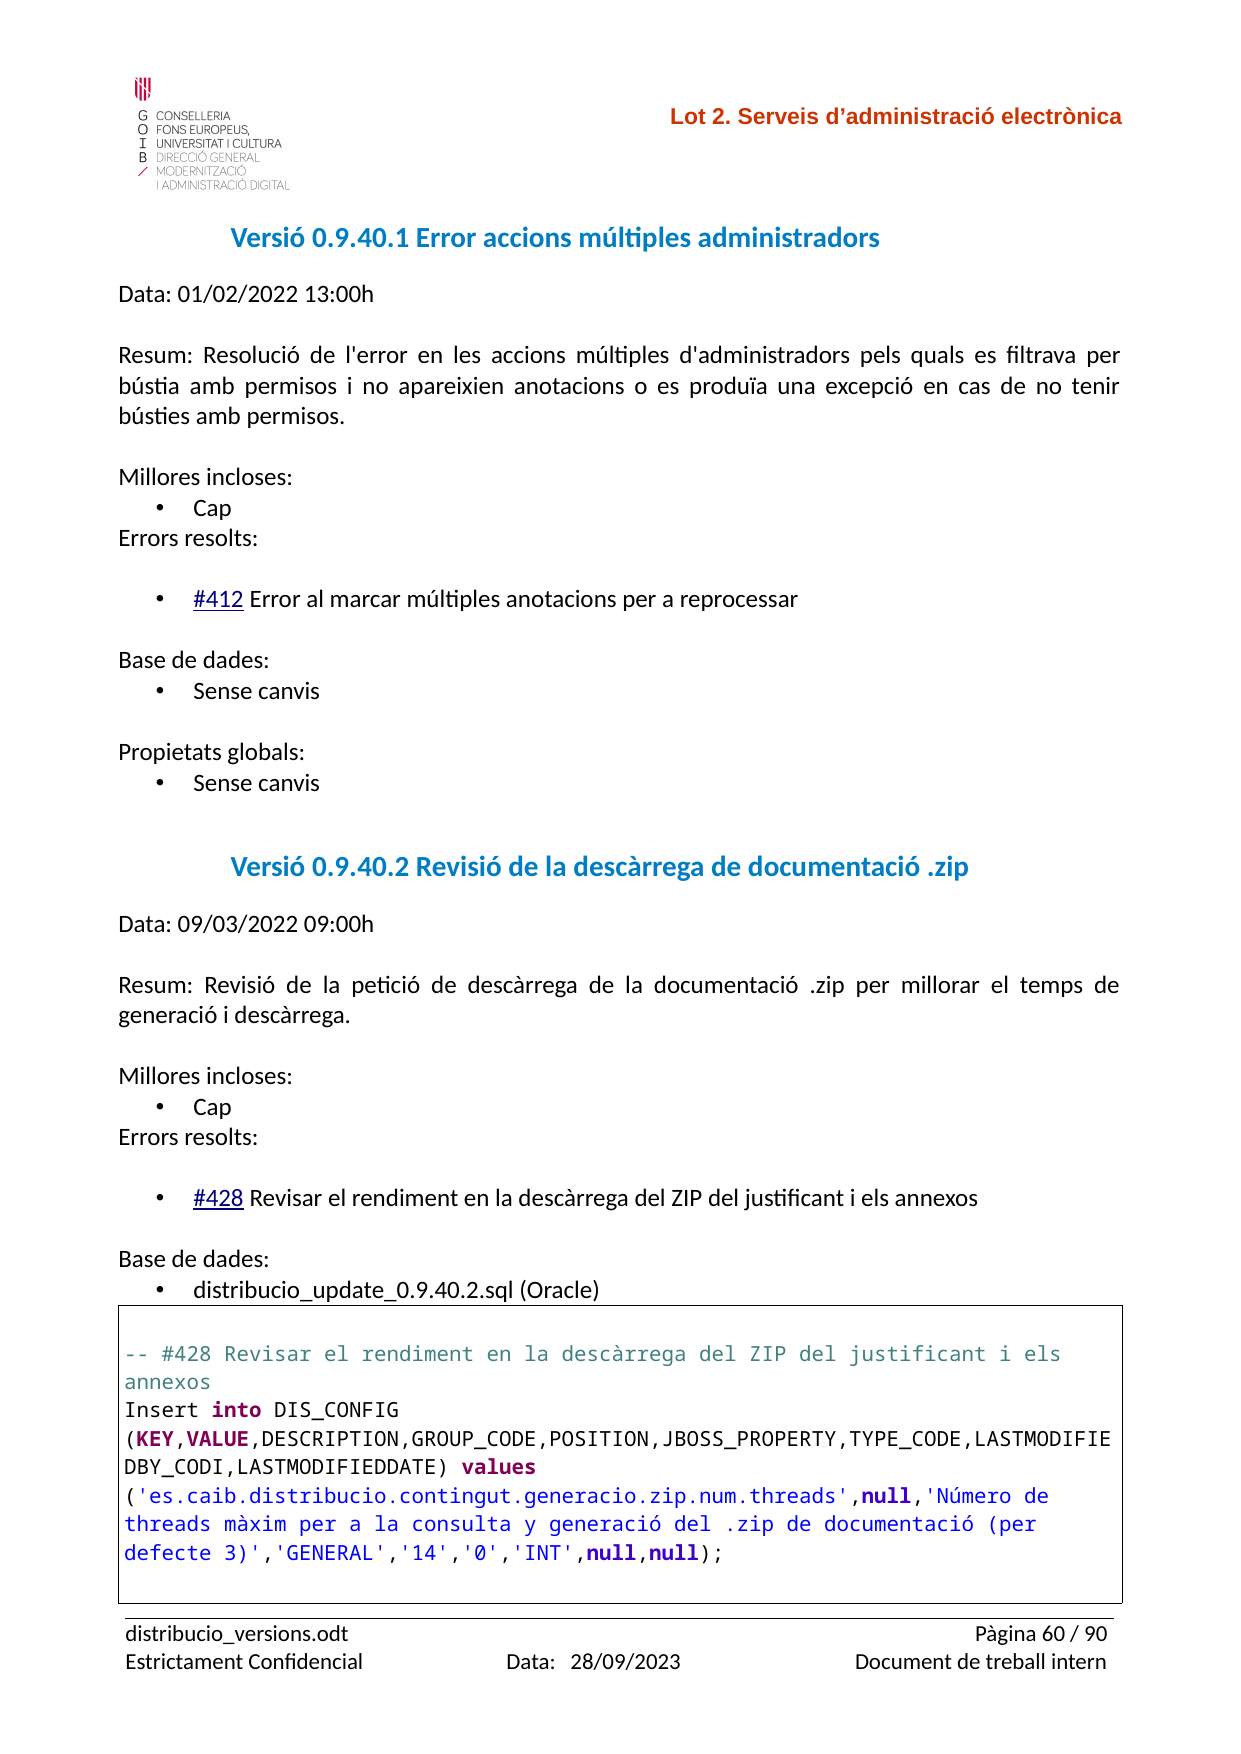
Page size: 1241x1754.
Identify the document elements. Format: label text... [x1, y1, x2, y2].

subtitle Versió 0.9.40.1 Error accions múltiples administradors [153, 219, 1122, 255]
text Data: 09/03/2022 09:00h [118, 908, 1122, 938]
text Base de dades: [118, 645, 1122, 675]
list #428 Revisar el rendiment en la descàrrega del ZIP del justificant i els annexos [156, 1182, 1122, 1213]
subtitle Versió 0.9.40.2 Revisió de la descàrrega de documentació .zip [153, 848, 1122, 884]
list distribucio_update_0.9.40.2.sql (Oracle) [156, 1274, 1122, 1304]
text Base de dades: [118, 1243, 1122, 1274]
list Cap [156, 1091, 1122, 1121]
text Resum: Resolució de l'error en les accions múltiples d'administradors pels quals es filtrava per bústia amb permisos i no apareixien anotacions o es produïa una excepció en cas de no tenir bústies amb permisos. [118, 339, 1122, 431]
text Errors resolts: [118, 1121, 1122, 1152]
list Cap [156, 492, 1122, 523]
text Data: 01/02/2022 13:00h [118, 278, 1122, 309]
text Resum: Revisió de la petició de descàrrega de la documentació .zip per millorar el temps de generació i descàrrega. [118, 969, 1122, 1030]
list #412 Error al marcar múltiples anotacions per a reprocessar [156, 584, 1122, 614]
text Propietats globals: [118, 736, 1122, 767]
text Millores incloses: [118, 462, 1122, 492]
table_header -- #428 Revisar el rendiment en la descàrrega del ZIP del justificant i els annexos Insert into DIS_CONFIG (KEY,VALUE,DESCRIPTION,GROUP_CODE,POSITION,JBOSS_PROPERTY,TYPE_CODE,LASTMODIFIEDBY_CODI,LASTMODIFIEDDATE) values ('es.caib.distribucio.contingut.generacio.zip.num.threads',null,'Número de threads màxim per a la consulta y generació del .zip de documentació (per defecte 3)','GENERAL','14','0','INT',null,null); [119, 1306, 1122, 1602]
list Sense canvis [156, 675, 1122, 706]
picture [126, 70, 299, 197]
text Millores incloses: [118, 1060, 1122, 1091]
list Sense canvis [156, 767, 1122, 797]
text Errors resolts: [118, 523, 1122, 553]
